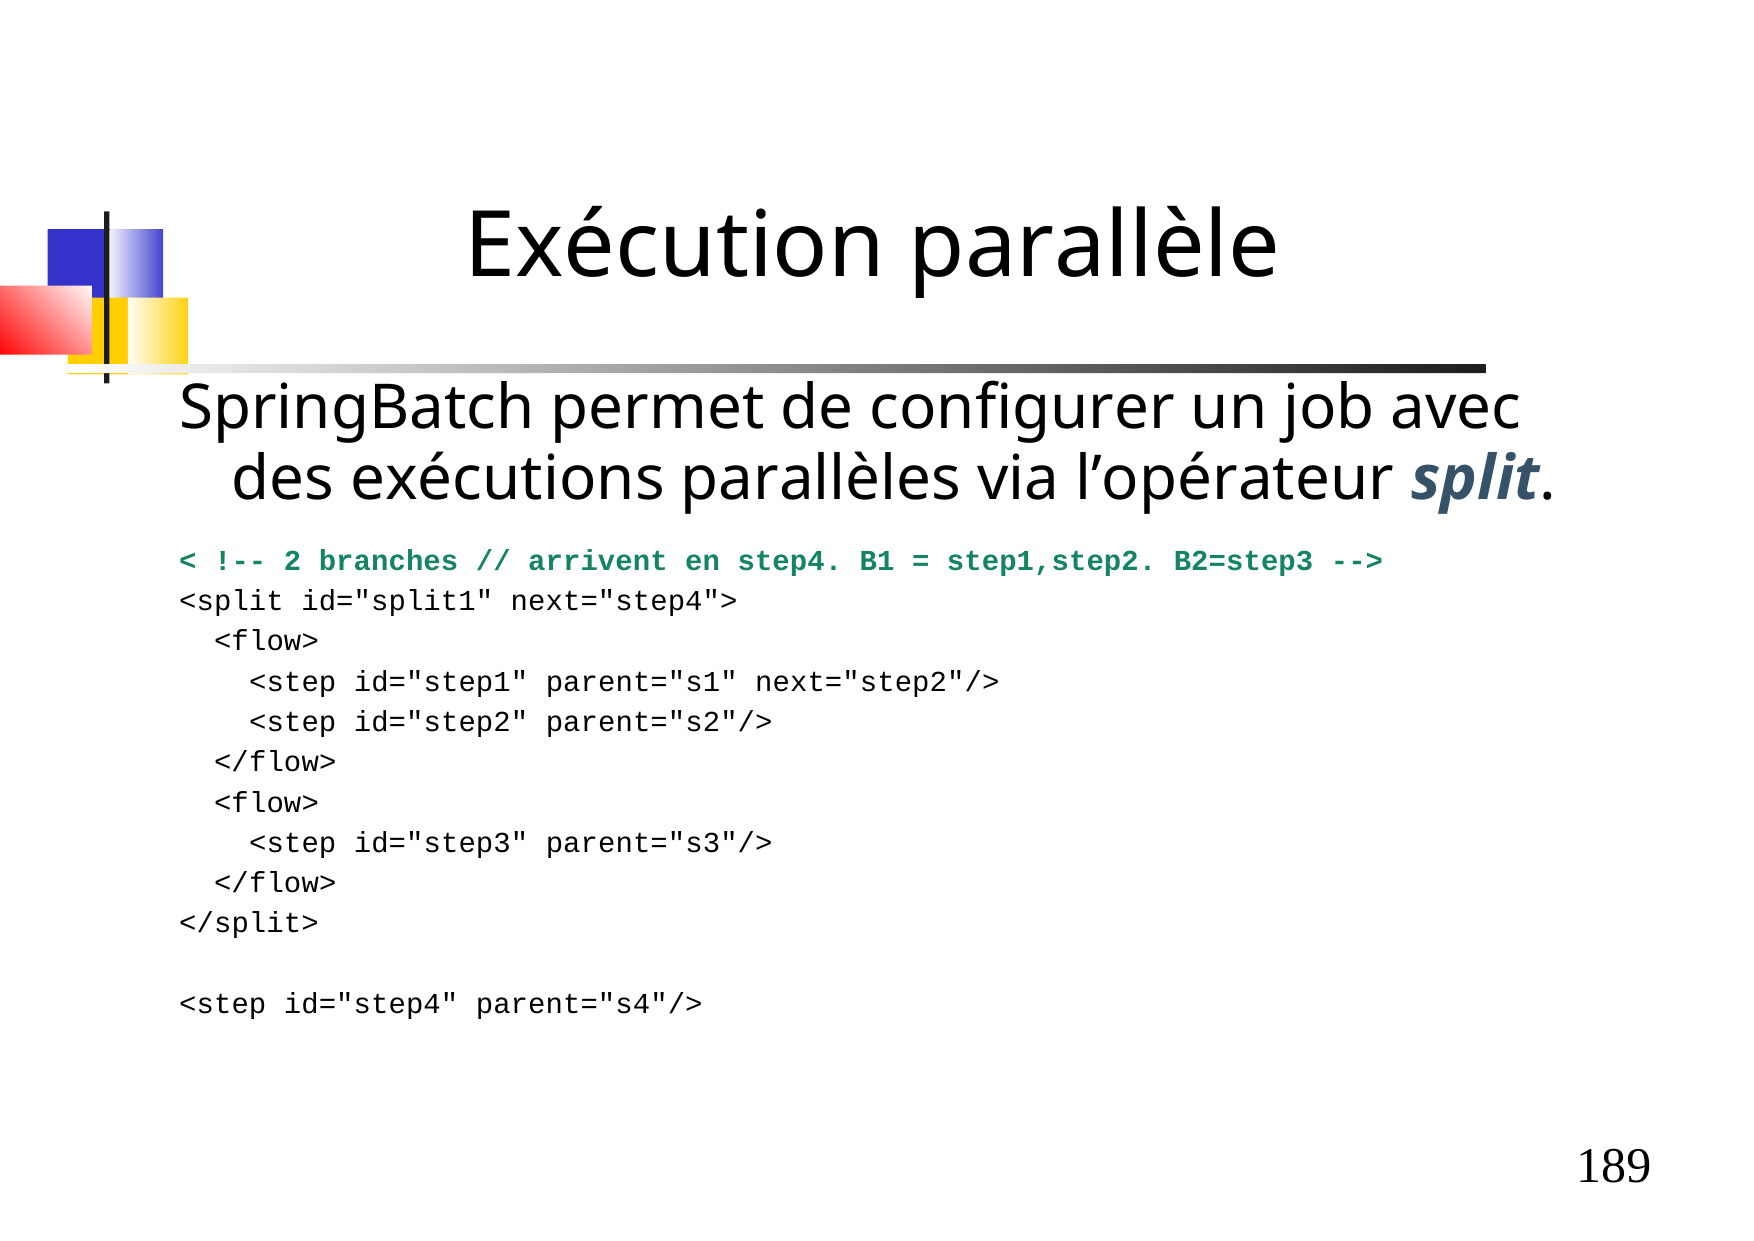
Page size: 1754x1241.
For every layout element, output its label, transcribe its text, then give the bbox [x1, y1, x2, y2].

title Exécution parallèle [179, 139, 1567, 351]
list SpringBatch permet de configurer un job avec des exécutions parallèles via l’opérateur split. < !-- 2 branches // arrivent en step4. B1 = step1,step2. B2=step3 --> <split id="split1" next="step4"> <flow> <step id="step1" parent="s1" next="step2"/> <step id="step2" parent="s2"/> </flow> <flow> <step id="step3" parent="s3"/> </flow> </split> <step id="step4" parent="s4"/> [179, 371, 1567, 1091]
